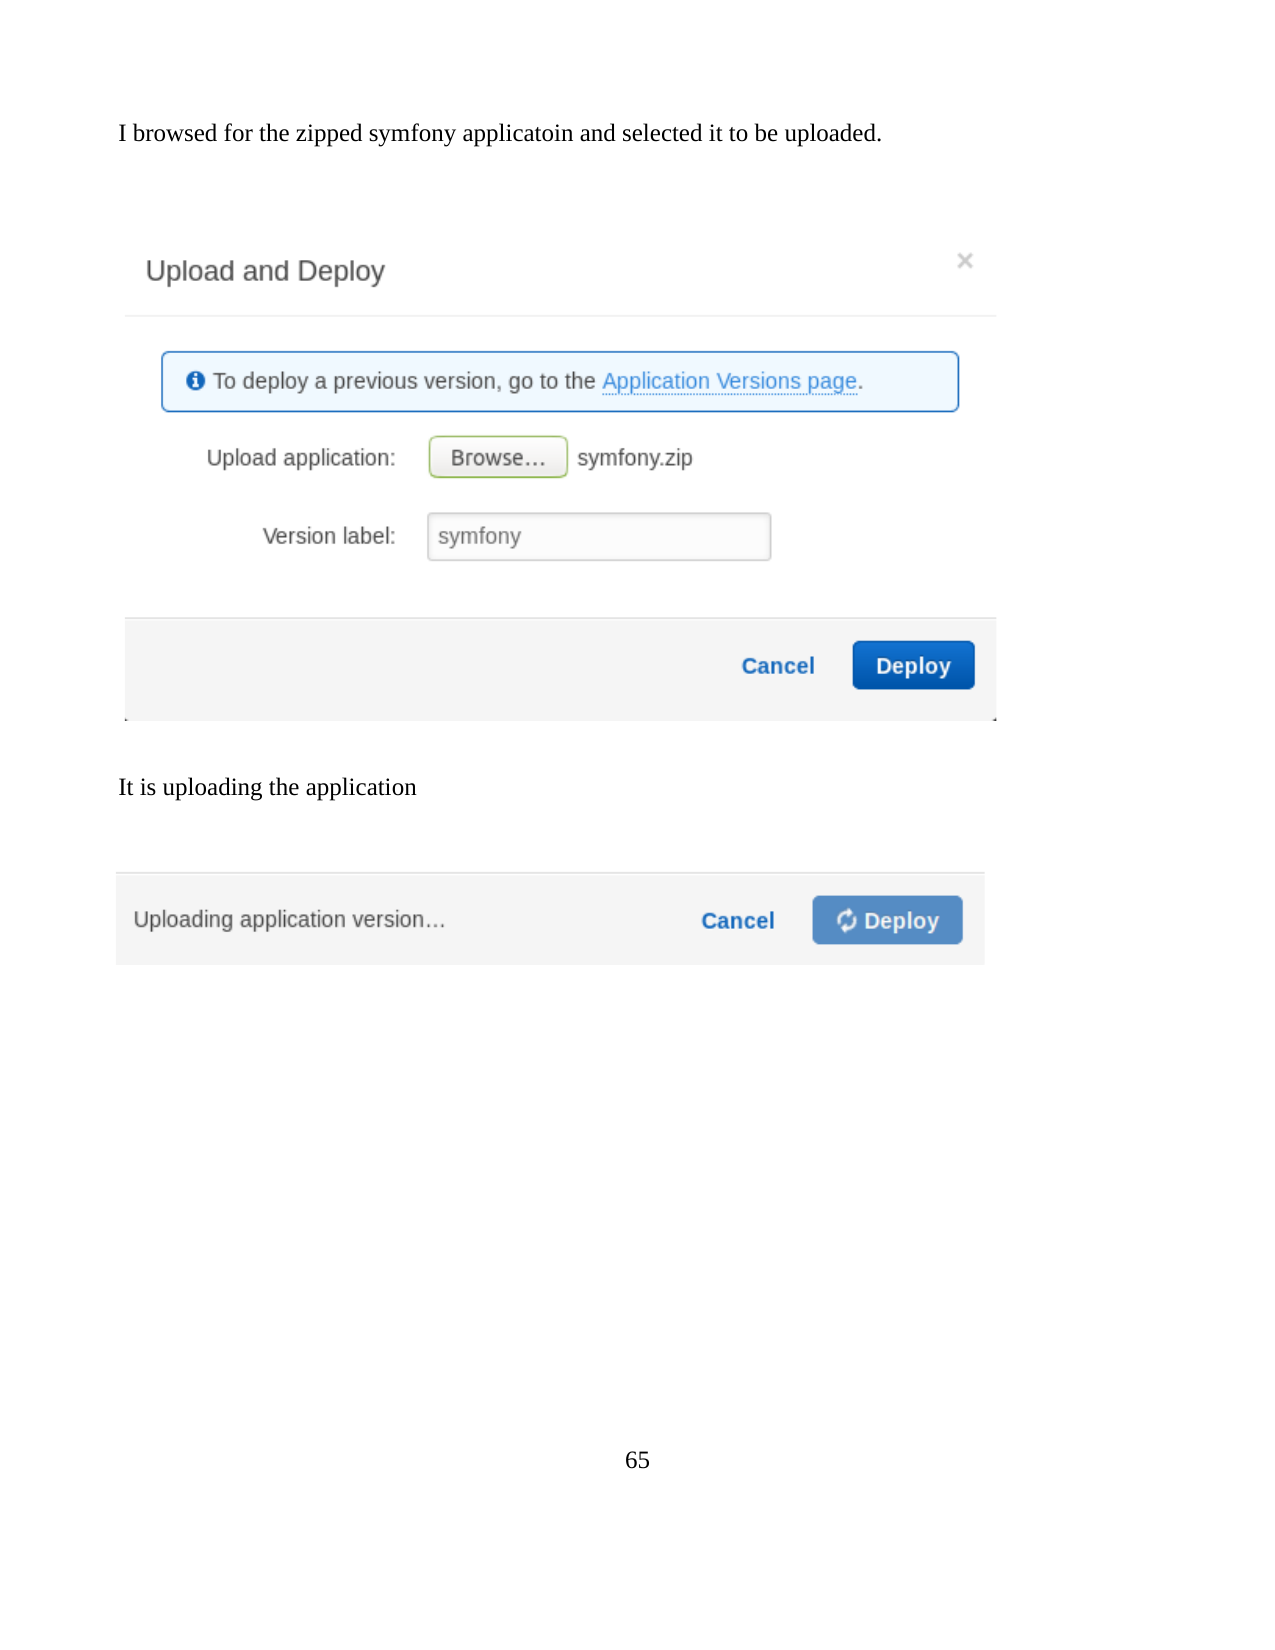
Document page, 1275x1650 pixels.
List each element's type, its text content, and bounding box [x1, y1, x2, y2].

text It is uploading the application [118, 772, 1157, 801]
picture [124, 223, 997, 721]
text I browsed for the zipped symfony applicatoin and selected it to be uploaded. [118, 118, 1157, 147]
picture [115, 852, 985, 965]
